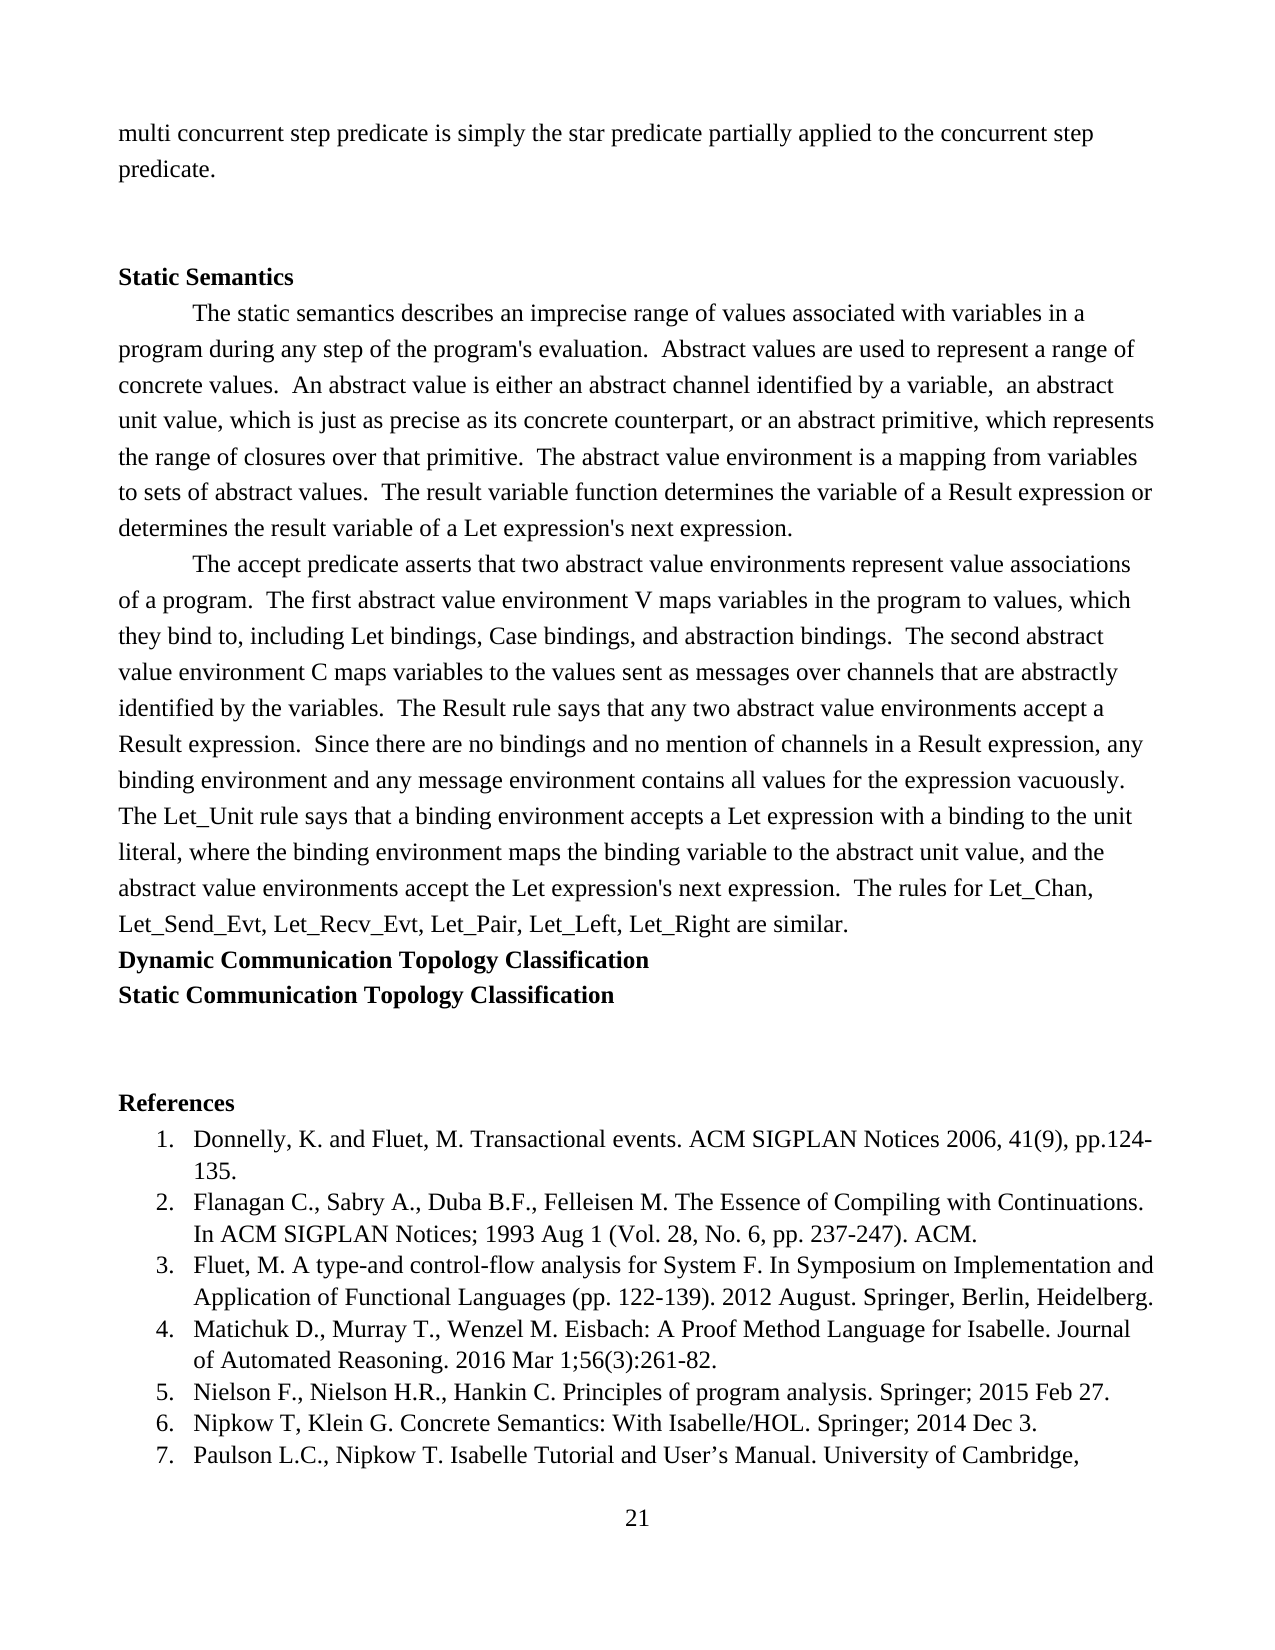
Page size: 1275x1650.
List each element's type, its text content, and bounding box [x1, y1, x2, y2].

list Flanagan C., Sabry A., Duba B.F., Felleisen M. The Essence of Compiling with Continuations. In ACM SIGPLAN Notices; 1993 Aug 1 (Vol. 28, No. 6, pp. 237-247). ACM. [156, 1187, 1157, 1248]
list Nielson F., Nielson H.R., Hankin C. Principles of program analysis. Springer; 2015 Feb 27. [156, 1377, 1157, 1406]
list Nipkow T, Klein G. Concrete Semantics: With Isabelle/HOL. Springer; 2014 Dec 3. [156, 1408, 1157, 1437]
text The static semantics describes an imprecise range of values associated with variables in a program during any step of the program's evaluation. Abstract values are used to represent a range of concrete values. An abstract value is either an abstract channel identified by a variable, an abstract unit value, which is just as precise as its concrete counterpart, or an abstract primitive, which represents the range of closures over that primitive. The abstract value environment is a mapping from variables to sets of abstract values. The result variable function determines the variable of a Result expression or determines the result variable of a Let expression's next expression. [118, 298, 1157, 542]
text Static Semantics [118, 262, 1157, 291]
text Static Communication Topology Classification [118, 981, 1157, 1009]
list Fluet, M. A type-and control-flow analysis for System F. In Symposium on Implementation and Application of Functional Languages (pp. 122-139). 2012 August. Springer, Berlin, Heidelberg. [156, 1251, 1157, 1311]
list Matichuk D., Murray T., Wenzel M. Eisbach: A Proof Method Language for Isabelle. Journal of Automated Reasoning. 2016 Mar 1;56(3):261-82. [156, 1314, 1157, 1374]
list Donnelly, K. and Fluet, M. Transactional events. ACM SIGPLAN Notices 2006, 41(9), pp.124-135. [156, 1124, 1157, 1185]
text multi concurrent step predicate is simply the star predicate partially applied to the concurrent step predicate. [118, 118, 1157, 183]
text References [118, 1088, 1157, 1117]
text Dynamic Communication Topology Classification [118, 945, 1157, 973]
list Paulson L.C., Nipkow T. Isabelle Tutorial and User’s Manual. University of Cambridge, [156, 1440, 1157, 1469]
text The accept predicate asserts that two abstract value environments represent value associations of a program. The first abstract value environment V maps variables in the program to values, which they bind to, including Let bindings, Case bindings, and abstraction bindings. The second abstract value environment C maps variables to the values sent as messages over channels that are abstractly identified by the variables. The Result rule says that any two abstract value environments accept a Result expression. Since there are no bindings and no mention of channels in a Result expression, any binding environment and any message environment contains all values for the expression vacuously. The Let_Unit rule says that a binding environment accepts a Let expression with a binding to the unit literal, where the binding environment maps the binding variable to the abstract unit value, and the abstract value environments accept the Let expression's next expression. The rules for Let_Chan, Let_Send_Evt, Let_Recv_Evt, Let_Pair, Let_Left, Let_Right are similar. [118, 549, 1157, 937]
